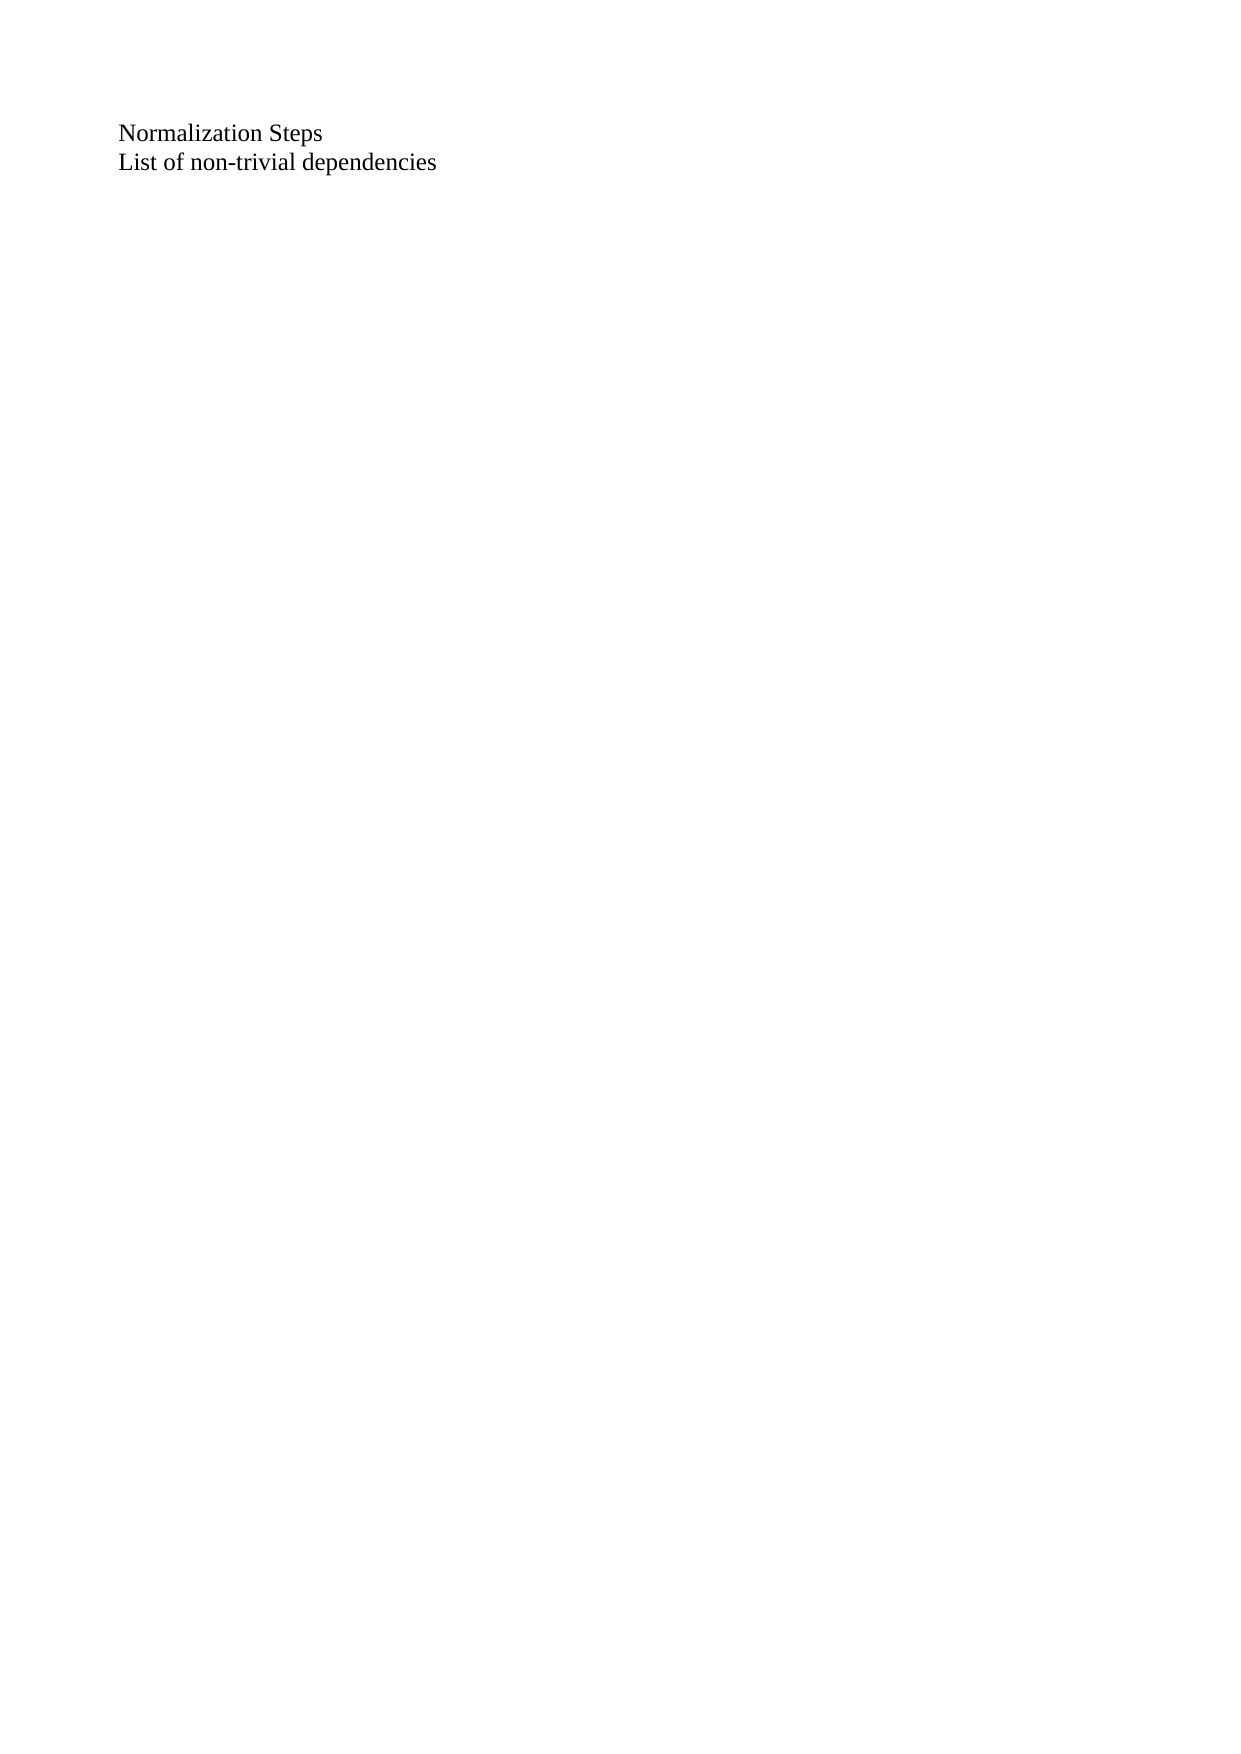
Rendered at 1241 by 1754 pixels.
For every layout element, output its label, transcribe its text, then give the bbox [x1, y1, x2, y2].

text Normalization Steps [118, 118, 1122, 147]
text List of non-trivial dependencies [118, 147, 1122, 176]
